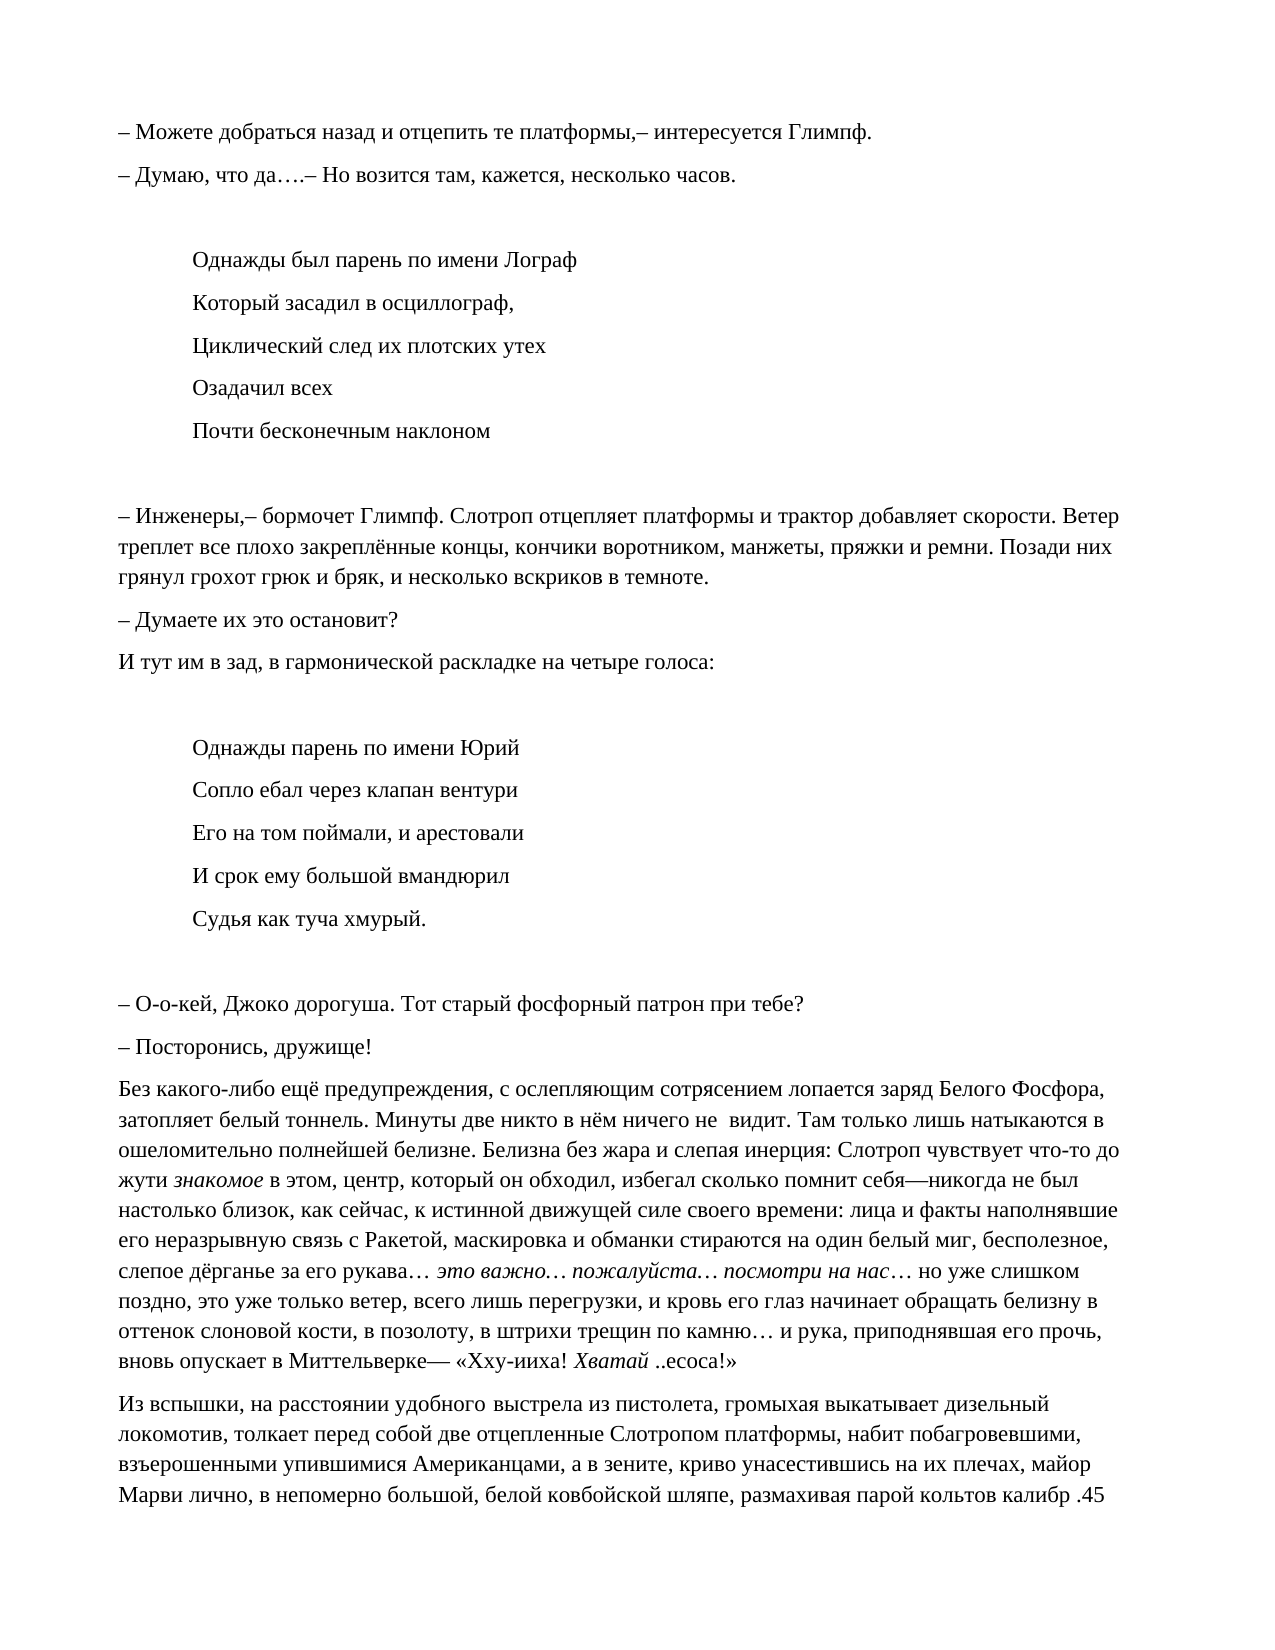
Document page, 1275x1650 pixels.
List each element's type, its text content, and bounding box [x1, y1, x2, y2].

text Сопло ебал через клапан вентури [118, 776, 1157, 803]
text Однажды был парень по имени Лограф [118, 246, 1157, 273]
text – О-о-кей, Джоко дорогуша. Тот старый фосфорный патрон при тебе? [118, 990, 1157, 1016]
text Его на том поймали, и арестовали [118, 819, 1157, 846]
text Который засадил в осциллограф, [118, 289, 1157, 315]
text – Думаю, что да….– Но возится там, кажется, несколько часов. [118, 161, 1157, 187]
text И срок ему большой вмандюрил [118, 862, 1157, 888]
text – Посторонись, дружище! [118, 1033, 1157, 1059]
text Однажды парень по имени Юрий [118, 734, 1157, 760]
text Циклический след их плотских утех [118, 332, 1157, 358]
text И тут им в зад, в гармонической раскладке на четыре голоса: [118, 648, 1157, 675]
text Из вспышки, на расстоянии удобного выстрела из пистолета, громыхая выкатывает дизельный локомотив, толкает перед собой две отцепленные Слотропом платформы, набит побагровевшими, взъерошенными упившимися Американцами, а в зените, криво унасестившись на их плечах, майор Марви лично, в непомерно большой, белой ковбойской шляпе, размахивая парой кольтов калибр .45 [118, 1390, 1157, 1507]
text Почти бесконечным наклоном [118, 417, 1157, 443]
text Судья как туча хмурый. [118, 904, 1157, 931]
text Без какого-либо ещё предупреждения, с ослепляющим сотрясением лопается заряд Белого Фосфора, затопляет белый тоннель. Минуты две никто в нём ничего не видит. Там только лишь натыкаются в ошеломительно полнейшей белизне. Белизна без жара и слепая инерция: Слотроп чувствует что-то до жути знакомое в этом, центр, который он обходил, избегал сколько помнит себя—никогда не был настолько близок, как сейчас, к истинной движущей силе своего времени: лица и факты наполнявшие его неразрывную связь с Ракетой, маскировка и обманки стираются на один белый миг, бесполезное, слепое дёрганье за его рукава… это важно… пожалуйста… посмотри на нас… но уже слишком поздно, это уже только ветер, всего лишь перегрузки, и кровь его глаз начинает обращать белизну в оттенок слоновой кости, в позолоту, в штрихи трещин по камню… и рука, приподнявшая его прочь, вновь опускает в Миттельверке— «Хху-ииха! Хватай ..есоса!» [118, 1075, 1157, 1374]
text – Инженеры,– бормочет Глимпф. Слотроп отцепляет платформы и трактор добавляет скорости. Ветер треплет все плохо закреплённые концы, кончики воротником, манжеты, пряжки и ремни. Позади них грянул грохот грюк и бряк, и несколько вскриков в темноте. [118, 502, 1157, 589]
text Озадачил всех [118, 374, 1157, 401]
text – Думаете их это остановит? [118, 606, 1157, 632]
text – Можете добраться назад и отцепить те платформы,– интересуется Глимпф. [118, 118, 1157, 144]
